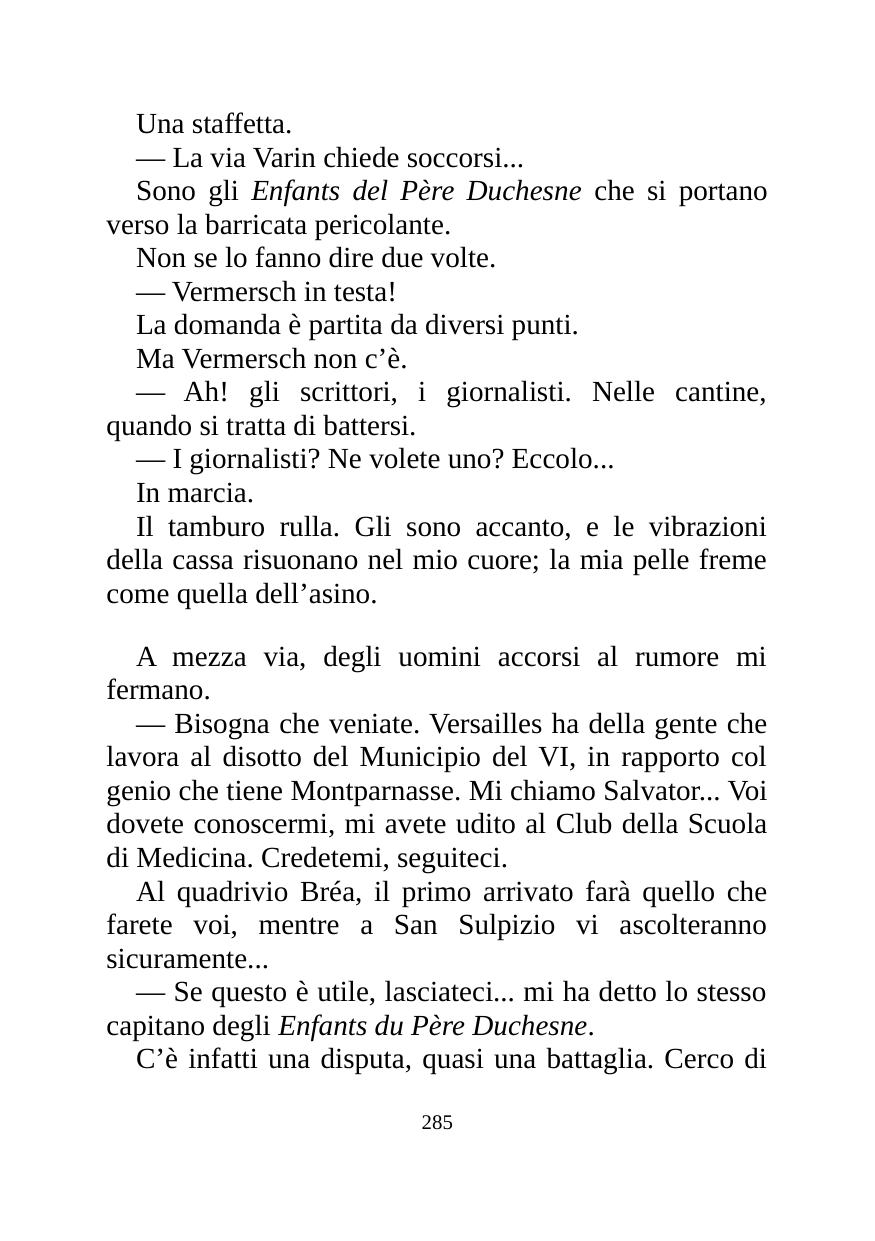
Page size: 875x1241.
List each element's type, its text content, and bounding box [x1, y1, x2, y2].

text — Bisogna che veniate. Versailles ha della gente che lavora al disotto del Municipio del VI, in rapporto col genio che tiene Montparnasse. Mi chiamo Salvator... Voi dovete conoscermi, mi avete udito al Club della Scuola di Medicina. Credetemi, seguiteci. [106, 706, 768, 874]
text Una staffetta. [106, 106, 768, 140]
text Al quadrivio Bréa, il primo arrivato farà quello che farete voi, mentre a San Sulpizio vi ascolteranno sicuramente... [106, 874, 768, 974]
text — Se questo è utile, lasciateci... mi ha detto lo stesso capitano degli Enfants du Père Duchesne. [106, 974, 768, 1041]
text — I giornalisti? Ne volete uno? Eccolo... [106, 442, 768, 475]
text Il tamburo rulla. Gli sono accanto, e le vibrazioni della cassa risuonano nel mio cuore; la mia pelle freme come quella dell’asino. [106, 509, 768, 609]
text In marcia. [106, 475, 768, 509]
text Ma Vermersch non c’è. [106, 341, 768, 374]
text Sono gli Enfants del Père Duchesne che si portano verso la barricata pericolante. [106, 173, 768, 240]
text — La via Varin chiede soccorsi... [106, 140, 768, 173]
text La domanda è partita da diversi punti. [106, 307, 768, 341]
text A mezza via, degli uomini accorsi al rumore mi fermano. [106, 639, 768, 706]
text — Vermersch in testa! [106, 274, 768, 307]
text — Ah! gli scrittori, i giornalisti. Nelle cantine, quando si tratta di battersi. [106, 374, 768, 442]
text Non se lo fanno dire due volte. [106, 240, 768, 274]
text C’è infatti una disputa, quasi una battaglia. Cerco di [106, 1041, 768, 1075]
